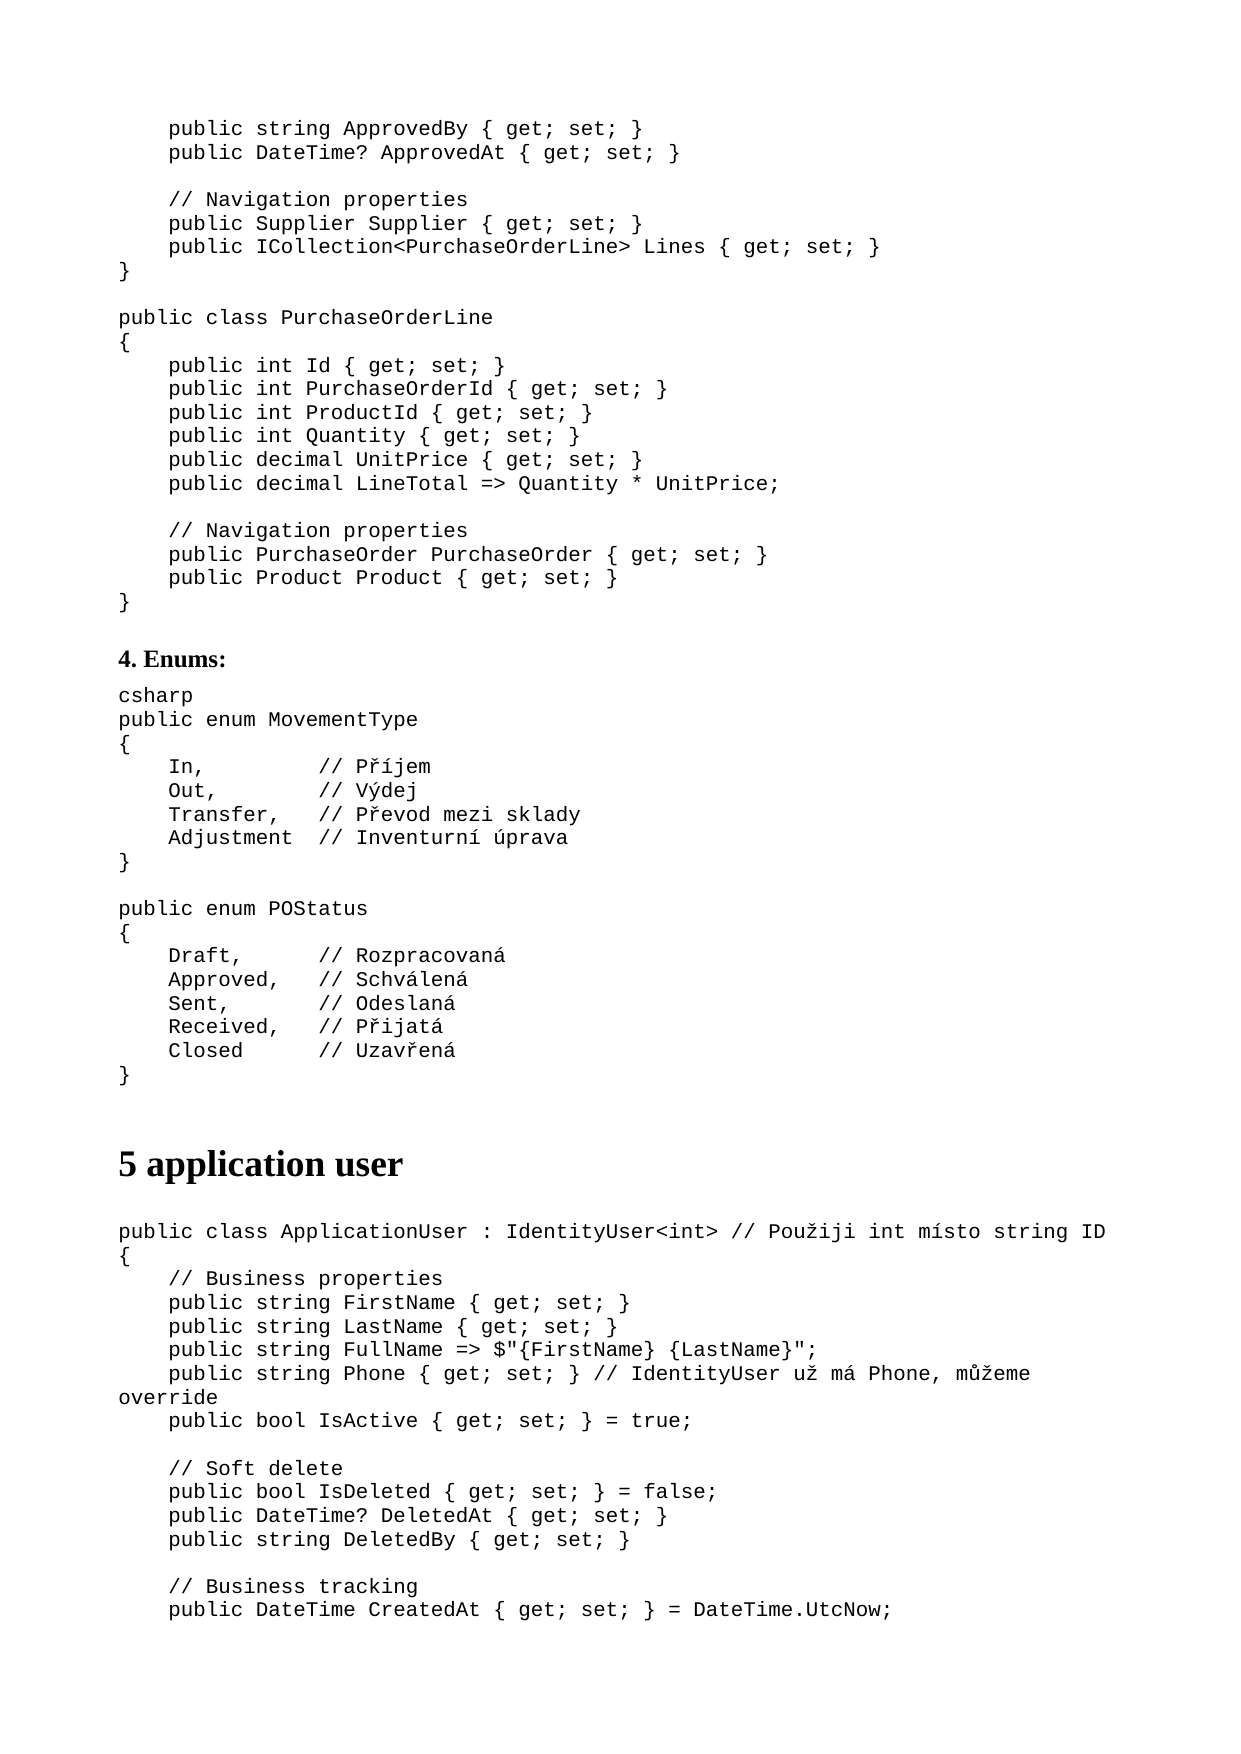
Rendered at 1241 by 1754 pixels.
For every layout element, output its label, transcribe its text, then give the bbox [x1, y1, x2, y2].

text Draft, // Rozpracovaná [118, 946, 1122, 969]
text csharp [118, 685, 1122, 709]
text public Supplier Supplier { get; set; } [118, 213, 1122, 236]
text // Business properties [118, 1268, 1122, 1292]
text public PurchaseOrder PurchaseOrder { get; set; } [118, 544, 1122, 567]
text In, // Příjem [118, 756, 1122, 780]
text public int Id { get; set; } [118, 354, 1122, 378]
text } [118, 1064, 1122, 1087]
text { [118, 733, 1122, 756]
text // Navigation properties [118, 520, 1122, 544]
text // Business tracking [118, 1576, 1122, 1599]
text public bool IsDeleted { get; set; } = false; [118, 1481, 1122, 1505]
text public DateTime CreatedAt { get; set; } = DateTime.UtcNow; [118, 1599, 1122, 1623]
text // Soft delete [118, 1458, 1122, 1481]
text Sent, // Odeslaná [118, 993, 1122, 1016]
text { [118, 922, 1122, 946]
text public bool IsActive { get; set; } = true; [118, 1410, 1122, 1434]
text public string Phone { get; set; } // IdentityUser už má Phone, můžeme override [118, 1363, 1122, 1410]
text public DateTime? ApprovedAt { get; set; } [118, 142, 1122, 165]
text Approved, // Schválená [118, 969, 1122, 993]
text public decimal LineTotal => Quantity * UnitPrice; [118, 473, 1122, 496]
subtitle 5 application user [118, 1142, 1122, 1185]
text } [118, 591, 1122, 615]
text 4. Enums: [118, 644, 1122, 673]
text Received, // Přijatá [118, 1016, 1122, 1040]
text public Product Product { get; set; } [118, 567, 1122, 591]
text public ICollection<PurchaseOrderLine> Lines { get; set; } [118, 236, 1122, 260]
text public string FullName => $"{FirstName} {LastName}"; [118, 1339, 1122, 1363]
text } [118, 851, 1122, 874]
text public class ApplicationUser : IdentityUser<int> // Použiji int místo string ID [118, 1221, 1122, 1245]
text Out, // Výdej [118, 780, 1122, 804]
text Adjustment // Inventurní úprava [118, 827, 1122, 851]
text public int Quantity { get; set; } [118, 426, 1122, 449]
text Transfer, // Převod mezi sklady [118, 804, 1122, 827]
text public decimal UnitPrice { get; set; } [118, 449, 1122, 473]
text { [118, 1245, 1122, 1268]
text public string DeletedBy { get; set; } [118, 1528, 1122, 1552]
text } [118, 260, 1122, 284]
text public enum MovementType [118, 709, 1122, 733]
text public string LastName { get; set; } [118, 1316, 1122, 1339]
text { [118, 331, 1122, 354]
text public int ProductId { get; set; } [118, 402, 1122, 426]
text Closed // Uzavřená [118, 1040, 1122, 1064]
text // Navigation properties [118, 189, 1122, 213]
text public class PurchaseOrderLine [118, 307, 1122, 331]
text public DateTime? DeletedAt { get; set; } [118, 1505, 1122, 1528]
text public string ApprovedBy { get; set; } [118, 118, 1122, 142]
text public int PurchaseOrderId { get; set; } [118, 378, 1122, 402]
text public enum POStatus [118, 898, 1122, 922]
text public string FirstName { get; set; } [118, 1292, 1122, 1316]
